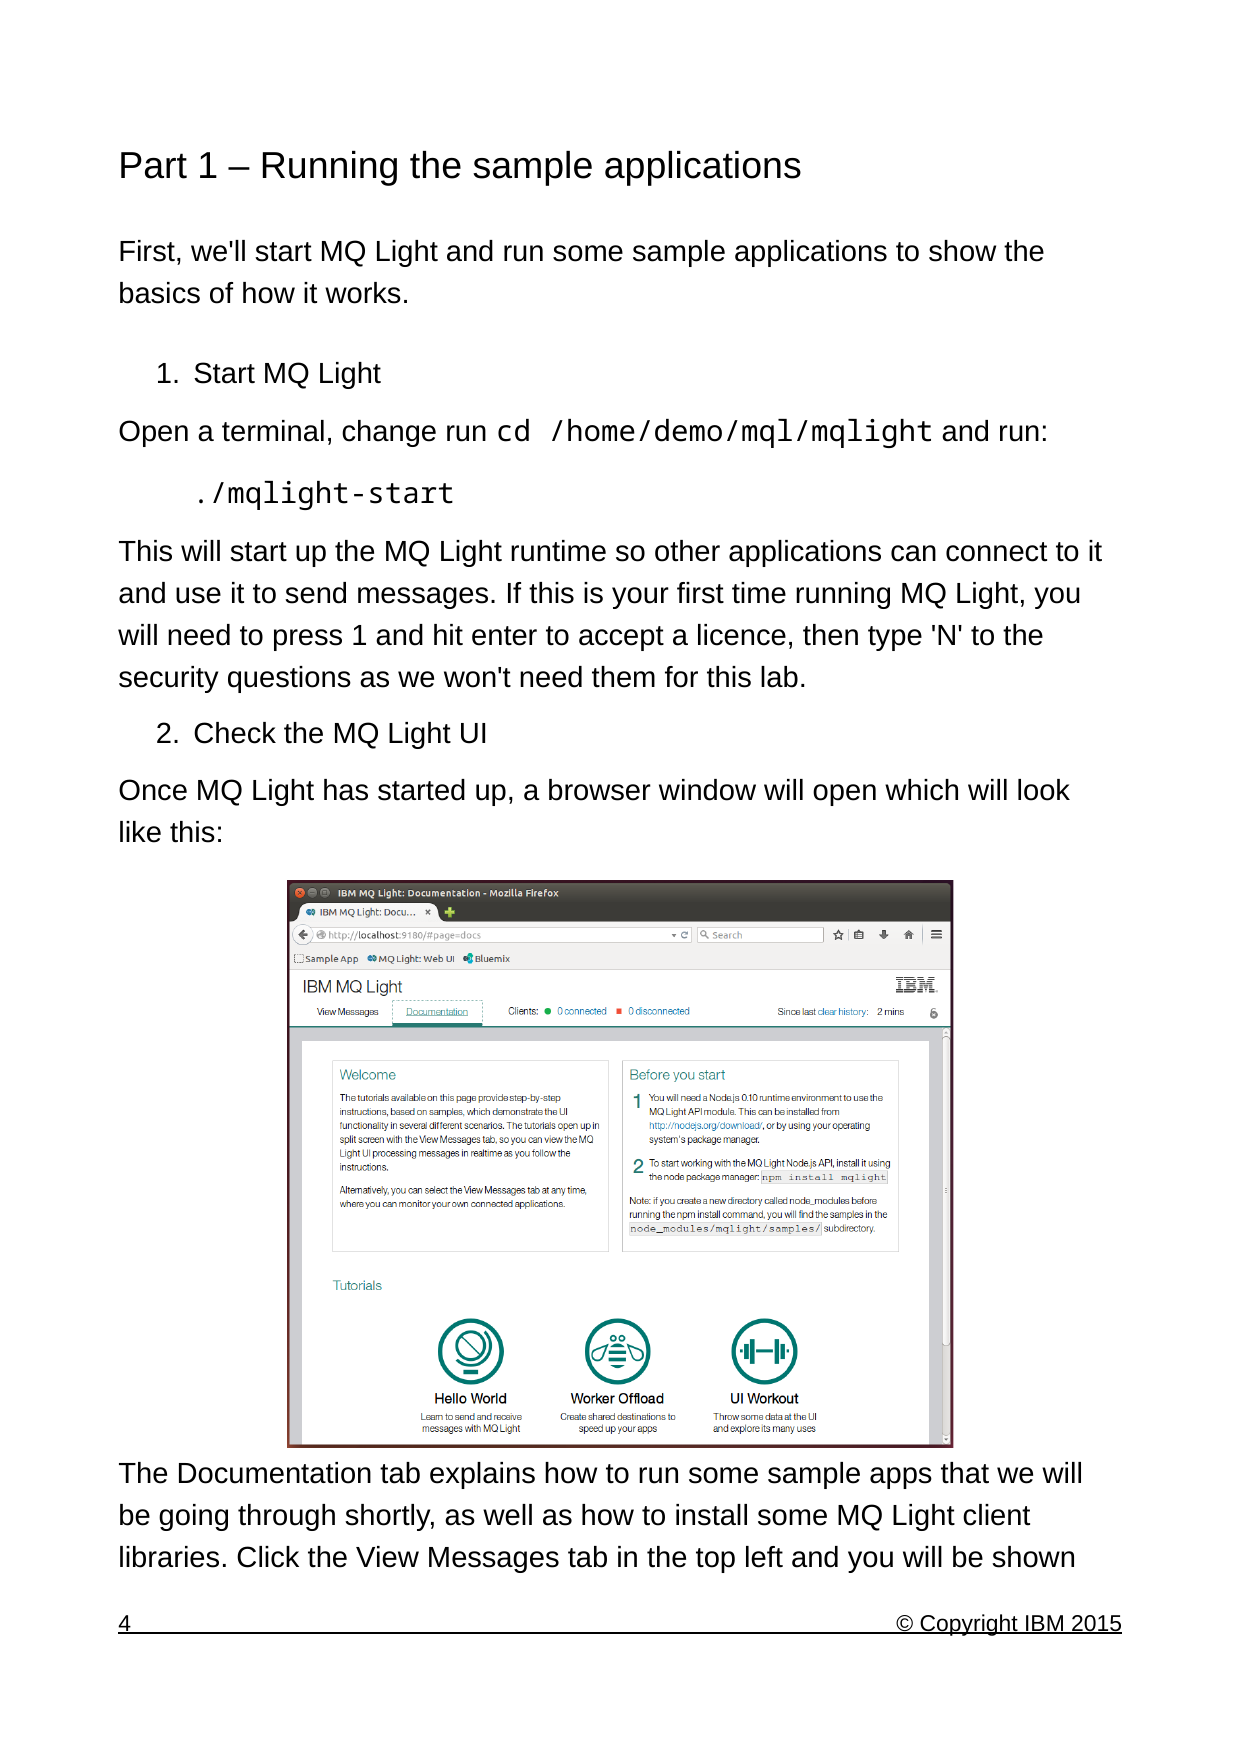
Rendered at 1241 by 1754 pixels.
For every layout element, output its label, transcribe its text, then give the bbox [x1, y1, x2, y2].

text Open a terminal, change run cd /home/demo/mql/mqlight and run: [118, 410, 1122, 450]
text This will start up the MQ Light runtime so other applications can connect to it and use it to send messages. If this is your first time running MQ Light, you will need to press 1 and hit enter to accept a licence, then type 'N' to the security questions as we won't need them for this lab. [118, 534, 1122, 694]
subtitle Start MQ Light [156, 356, 1122, 389]
text The Documentation tab explains how to run some sample apps that we will be going through shortly, as well as how to install some MQ Light client libraries. Click the View Messages tab in the top left and you will be shown [118, 871, 1122, 1573]
text Once MQ Light has started up, a browser window will open which will look like this: [118, 773, 1122, 848]
subtitle Part 1 – Running the sample applications [118, 143, 1122, 186]
list Check the MQ Light UI [156, 717, 1122, 750]
picture [287, 880, 954, 1448]
subtitle First, we'll start MQ Light and run some sample applications to show the basics of how it works. [118, 234, 1122, 310]
text ./mqlight-start [118, 472, 1122, 512]
